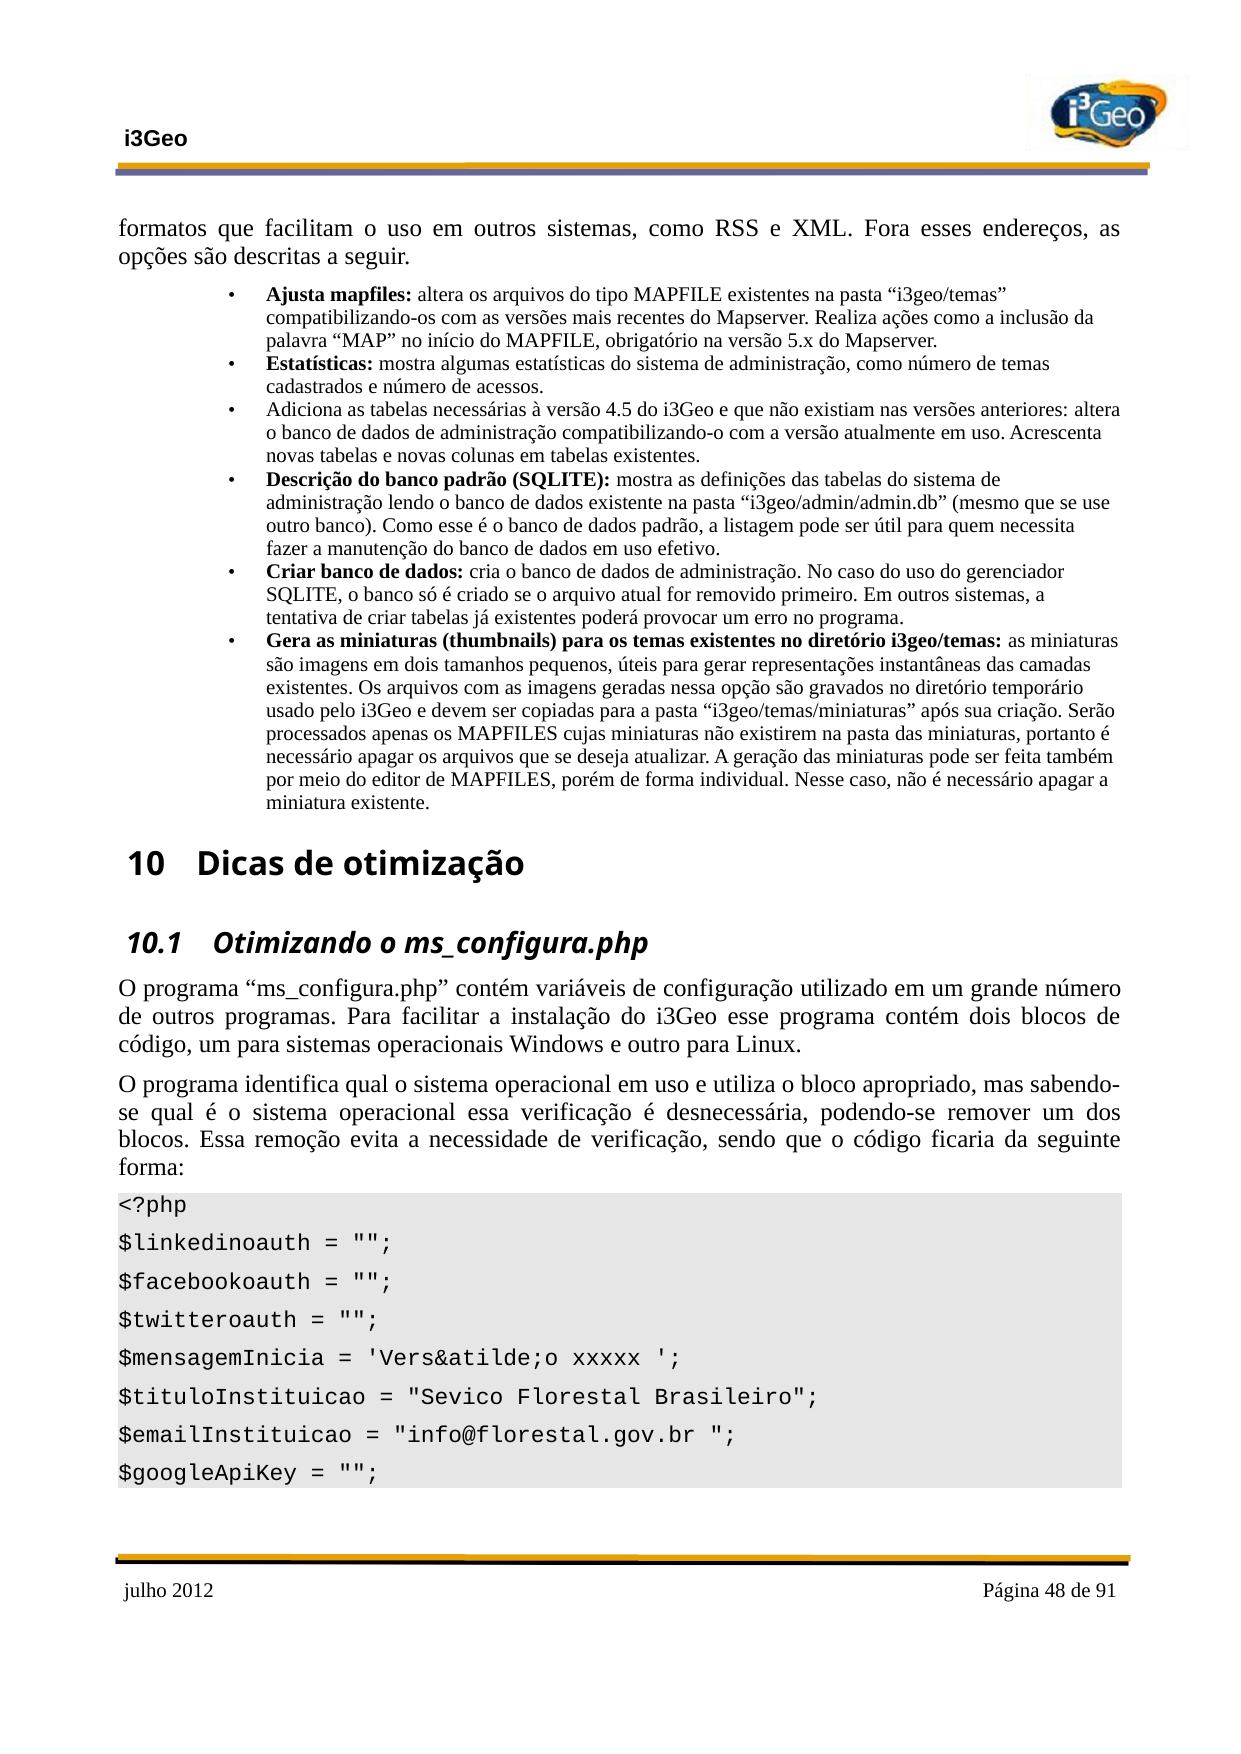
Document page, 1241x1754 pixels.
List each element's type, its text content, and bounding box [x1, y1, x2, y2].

text O programa “ms_configura.php” contém variáveis de configuração utilizado em um grande número de outros programas. Para facilitar a instalação do i3Geo esse programa contém dois blocos de código, um para sistemas operacionais Windows e outro para Linux. [118, 974, 1122, 1057]
text $emailInstituicao = "info@florestal.gov.br "; [118, 1423, 1122, 1449]
text $mensagemInicia = 'Vers&atilde;o xxxxx '; [118, 1347, 1122, 1373]
text $linkedinoauth = ""; [118, 1232, 1122, 1258]
text O programa identifica qual o sistema operacional em uso e utiliza o bloco apropriado, mas sabendo-se qual é o sistema operacional essa verificação é desnecessária, podendo-se remover um dos blocos. Essa remoção evita a necessidade de verificação, sendo que o código ficaria da seguinte forma: [118, 1070, 1122, 1181]
text $twitteroauth = ""; [118, 1308, 1122, 1334]
text $tituloInstituicao = "Sevico Florestal Brasileiro"; [118, 1385, 1122, 1411]
list Criar banco de dados: cria o banco de dados de administração. No caso do uso do gerenciador SQLITE, o banco só é criado se o arquivo atual for removido primeiro. Em outros sistemas, a tentativa de criar tabelas já existentes poderá provocar um erro no programa. [228, 560, 1122, 629]
text <?php [118, 1193, 1122, 1219]
text $googleApiKey = ""; [118, 1462, 1122, 1488]
subtitle Dicas de otimização [118, 839, 1122, 885]
list Adiciona as tabelas necessárias à versão 4.5 do i3Geo e que não existiam nas versões anteriores: altera o banco de dados de administração compatibilizando-o com a versão atualmente em uso. Acrescenta novas tabelas e novas colunas em tabelas existentes. [228, 398, 1122, 467]
list Ajusta mapfiles: altera os arquivos do tipo MAPFILE existentes na pasta “i3geo/temas” compatibilizando-os com as versões mais recentes do Mapserver. Realiza ações como a inclusão da palavra “MAP” no início do MAPFILE, obrigatório na versão 5.x do Mapserver. [228, 282, 1122, 352]
list Gera as miniaturas (thumbnails) para os temas existentes no diretório i3geo/temas: as miniaturas são imagens em dois tamanhos pequenos, úteis para gerar representações instantâneas das camadas existentes. Os arquivos com as imagens geradas nessa opção são gravados no diretório temporário usado pelo i3Geo e devem ser copiadas para a pasta “i3geo/temas/miniaturas” após sua criação. Serão processados apenas os MAPFILES cujas miniaturas não existirem na pasta das miniaturas, portanto é necessário apagar os arquivos que se deseja atualizar. A geração das miniaturas pode ser feita também por meio do editor de MAPFILES, porém de forma individual. Nesse caso, não é necessário apagar a miniatura existente. [228, 629, 1122, 814]
text $facebookoauth = ""; [118, 1270, 1122, 1296]
subtitle Otimizando o ms_configura.php [118, 922, 1122, 962]
list Estatísticas: mostra algumas estatísticas do sistema de administração, como número de temas cadastrados e número de acessos. [228, 352, 1122, 398]
picture [1025, 74, 1191, 151]
text formatos que facilitam o uso em outros sistemas, como RSS e XML. Fora esses endereços, as opções são descritas a seguir. [118, 214, 1122, 270]
list Descrição do banco padrão (SQLITE): mostra as definições das tabelas do sistema de administração lendo o banco de dados existente na pasta “i3geo/admin/admin.db” (mesmo que se use outro banco). Como esse é o banco de dados padrão, a listagem pode ser útil para quem necessita fazer a manutenção do banco de dados em uso efetivo. [228, 467, 1122, 560]
